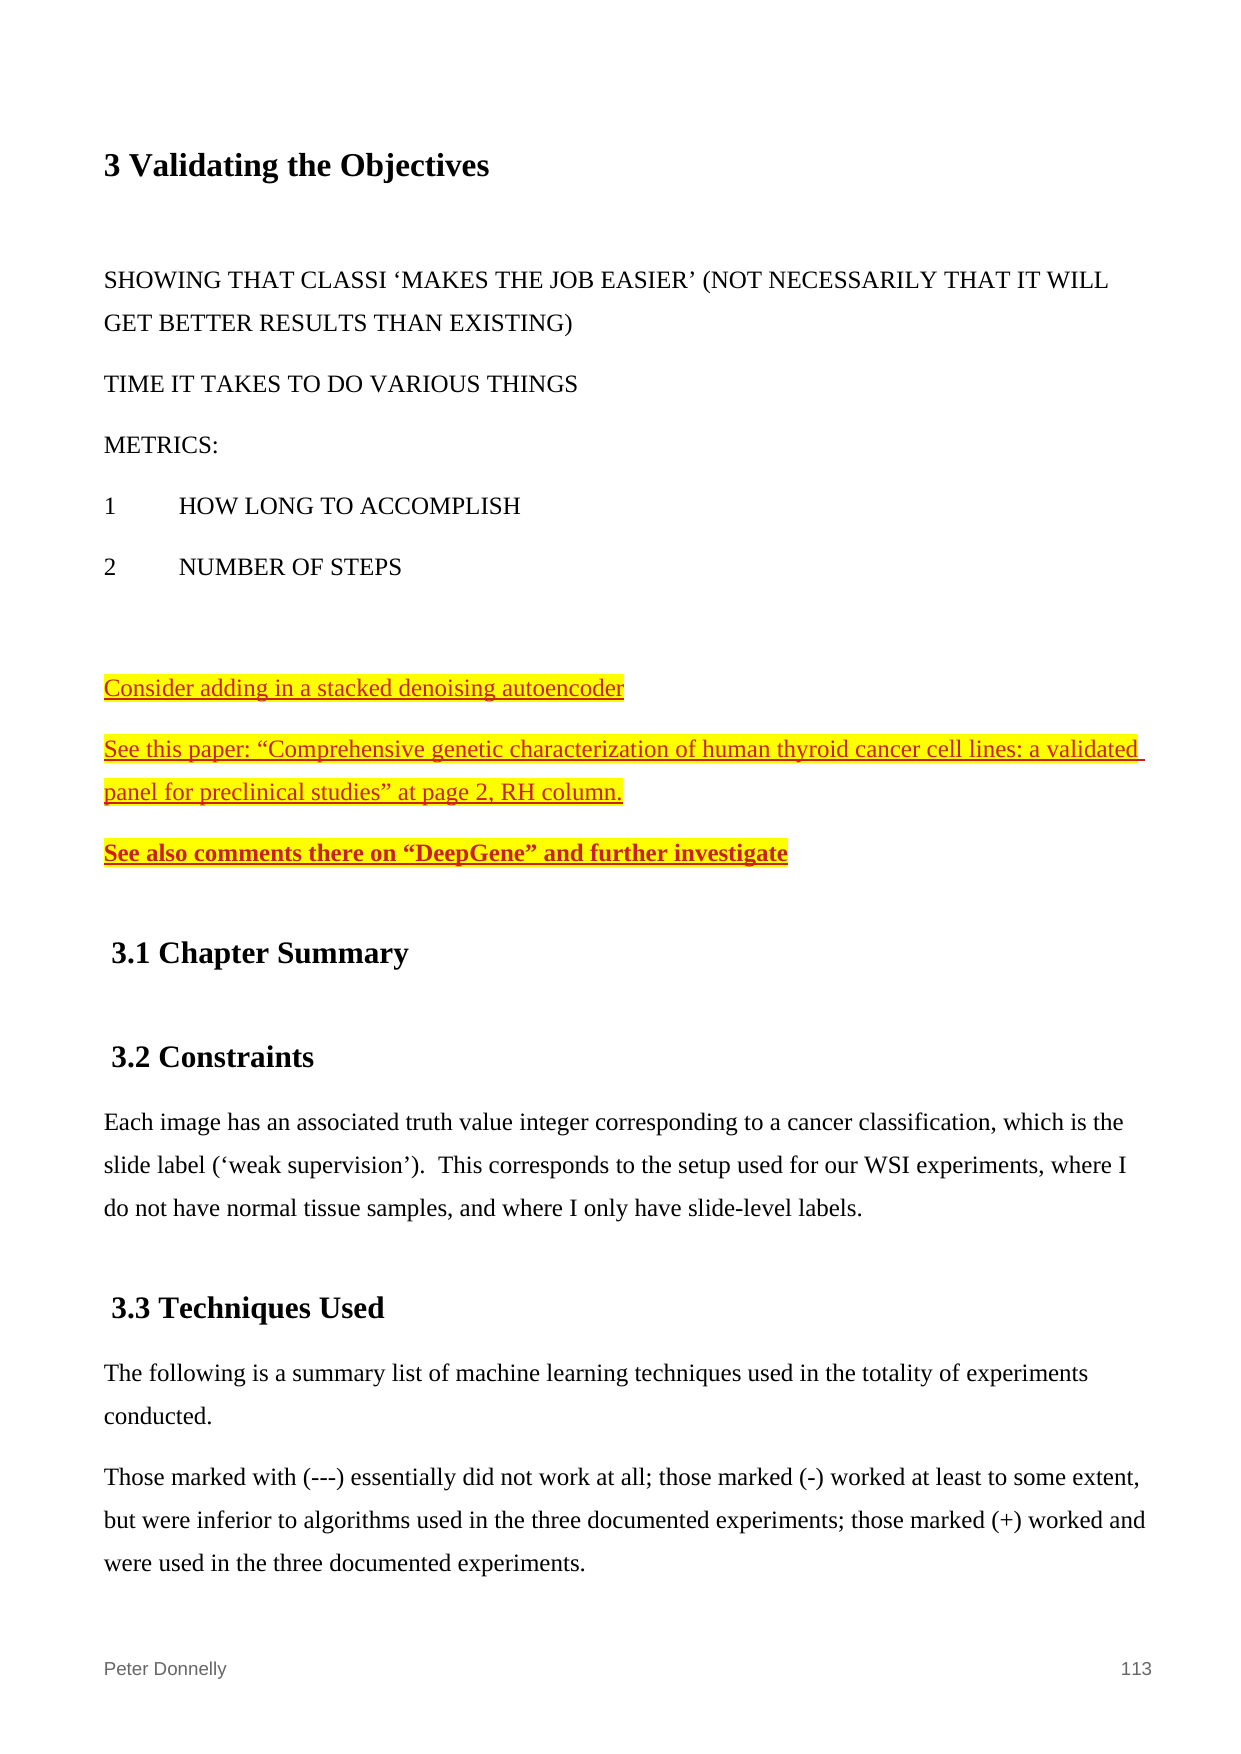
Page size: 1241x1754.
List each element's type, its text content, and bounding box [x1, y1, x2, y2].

text TIME IT TAKES TO DO VARIOUS THINGS [103, 369, 1146, 398]
text 1 HOW LONG TO ACCOMPLISH [103, 491, 1146, 520]
text METRICS: [103, 430, 1146, 459]
subtitle Chapter Summary [103, 934, 1146, 970]
text The following is a summary list of machine learning techniques used in the totality of experiments conducted. [103, 1358, 1146, 1429]
text Each image has an associated truth value integer corresponding to a cancer classification, which is the slide label (‘weak supervision’). This corresponds to the setup used for our WSI experiments, where I do not have normal tissue samples, and where I only have slide-level labels. [103, 1107, 1146, 1222]
text 2 NUMBER OF STEPS [103, 552, 1146, 581]
subtitle Techniques Used [103, 1289, 1146, 1325]
text Those marked with (---) essentially did not work at all; those marked (-) worked at least to some extent, but were inferior to algorithms used in the three documented experiments; those marked (+) worked and were used in the three documented experiments. [103, 1462, 1146, 1577]
text See also comments there on “DeepGene” and further investigate [103, 838, 1146, 867]
subtitle Constraints [103, 1038, 1146, 1074]
subtitle Validating the Objectives [103, 145, 1146, 183]
text SHOWING THAT CLASSI ‘MAKES THE JOB EASIER’ (NOT NECESSARILY THAT IT WILL GET BETTER RESULTS THAN EXISTING) [103, 265, 1146, 337]
text See this paper: “Comprehensive genetic characterization of human thyroid cancer cell lines: a validated panel for preclinical studies” at page 2, RH column. [103, 734, 1146, 806]
text Consider adding in a stacked denoising autoencoder [103, 673, 1146, 702]
